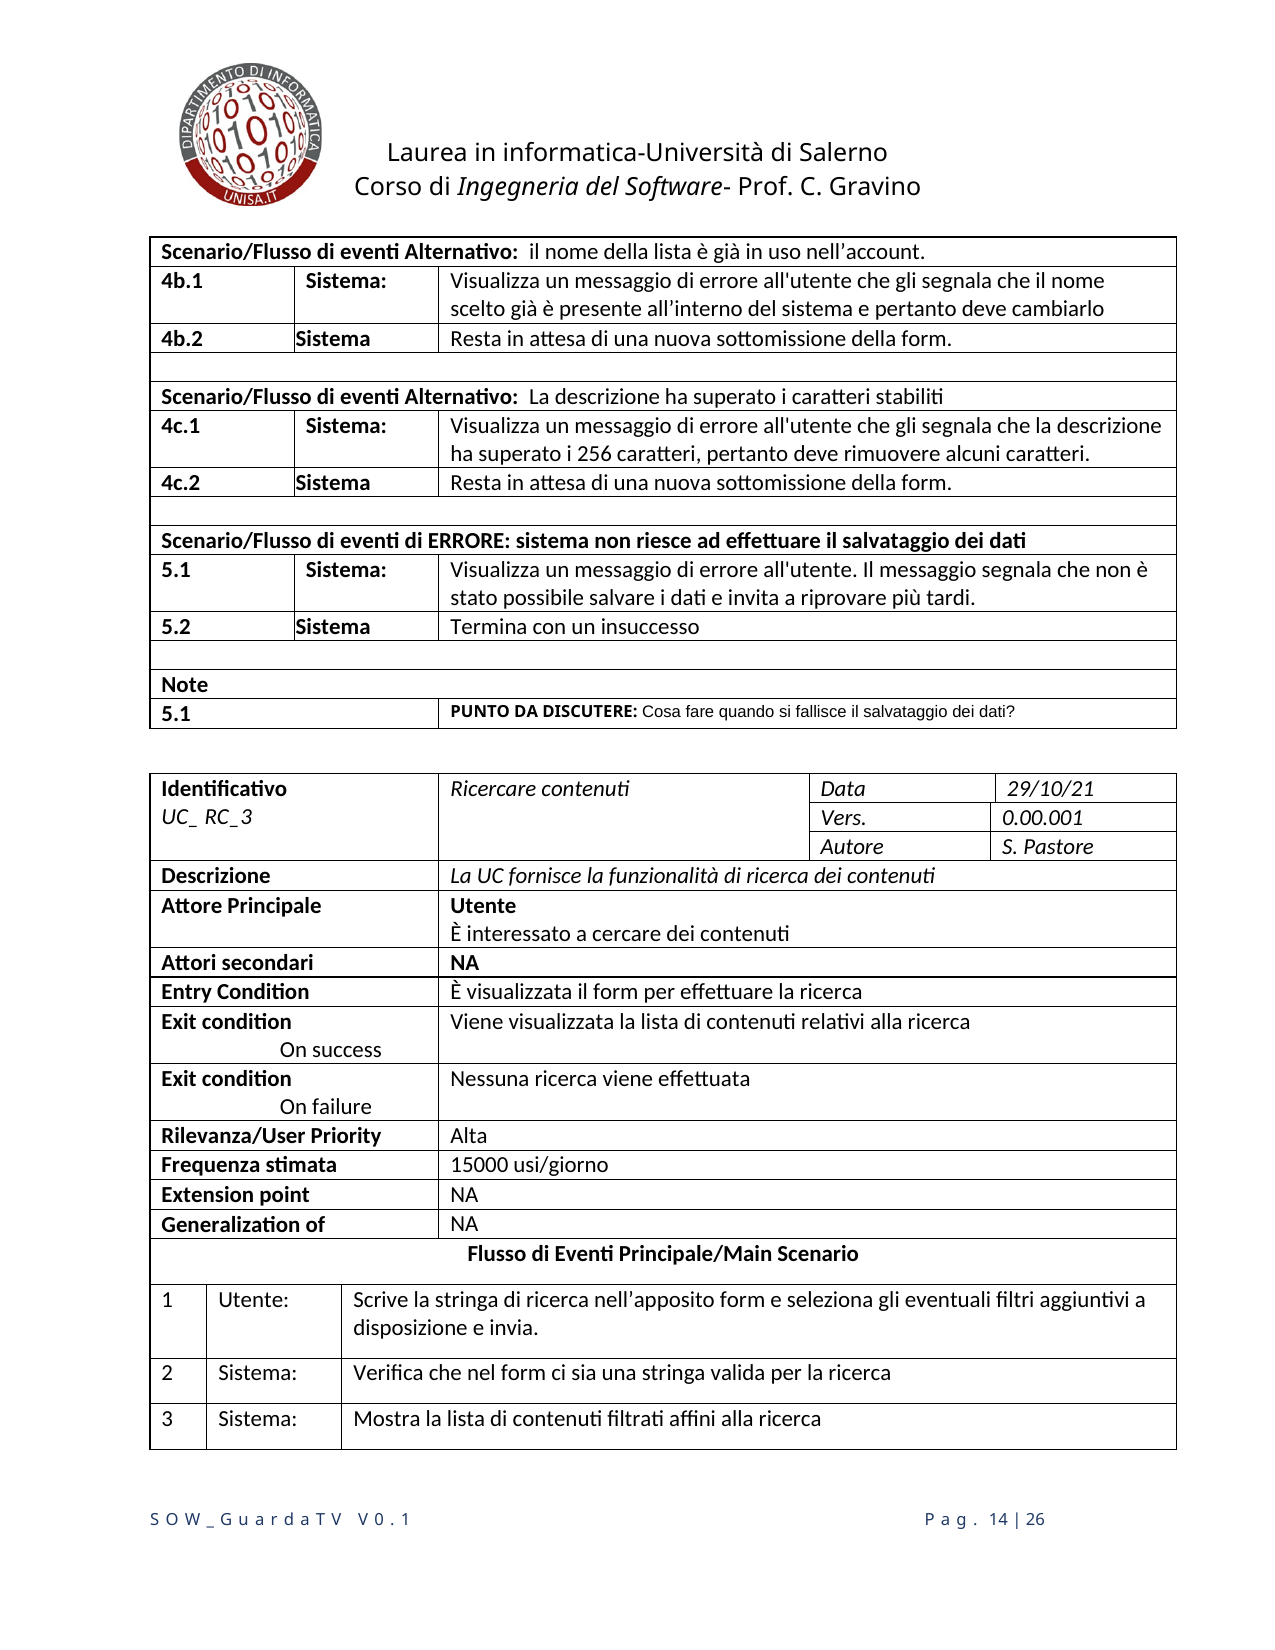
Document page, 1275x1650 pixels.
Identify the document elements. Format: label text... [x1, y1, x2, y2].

table_cell Sistema: [207, 1359, 341, 1403]
table_cell Flusso di Eventi Principale/Main Scenario [151, 1239, 1176, 1284]
table_cell NA [439, 1180, 1176, 1208]
table_cell Nessuna ricerca viene effettuata [439, 1064, 1176, 1120]
table_cell Scenario/Flusso di eventi Alternativo: La descrizione ha superato i caratteri stabiliti [151, 382, 1176, 410]
table_cell Sistema [295, 324, 438, 352]
table_header Ricercare contenuti [439, 774, 809, 860]
table_cell Attore Principale [151, 891, 438, 947]
table_cell Autore [810, 832, 990, 860]
table_cell Generalization of [151, 1210, 438, 1238]
table_cell 2 [151, 1359, 206, 1403]
table_cell Note [151, 670, 1176, 698]
table_cell Sistema: [295, 555, 438, 611]
table_cell Extension point [151, 1180, 438, 1208]
table_cell Exit condition On success [151, 1007, 438, 1063]
table_cell Termina con un insuccesso [439, 612, 1176, 640]
table_cell Sistema [295, 468, 438, 496]
table_header Identificativo UC_ RC_3 [151, 774, 438, 860]
table_cell Resta in attesa di una nuova sottomissione della form. [439, 324, 1176, 352]
table_cell Visualizza un messaggio di errore all'utente. Il messaggio segnala che non è stato possibile salvare i dati e invita a riprovare più tardi. [439, 555, 1176, 611]
table_cell 4b.1 [151, 267, 294, 323]
table_cell Mostra la lista di contenuti filtrati affini alla ricerca [342, 1404, 1176, 1449]
table_cell Entry Condition [151, 978, 438, 1006]
table_cell [151, 497, 1176, 525]
table_cell Alta [439, 1121, 1176, 1149]
table_cell Rilevanza/User Priority [151, 1121, 438, 1149]
table_cell 5.2 [151, 612, 294, 640]
table_cell Scrive la stringa di ricerca nell’apposito form e seleziona gli eventuali filtri aggiuntivi a disposizione e invia. [342, 1285, 1176, 1357]
table_cell 1 [151, 1285, 206, 1357]
table_cell 4c.1 [151, 411, 294, 467]
table_cell NA [439, 1210, 1176, 1238]
table_cell Viene visualizzata la lista di contenuti relativi alla ricerca [439, 1007, 1176, 1063]
table_cell Visualizza un messaggio di errore all'utente che gli segnala che la descrizione ha superato i 256 caratteri, pertanto deve rimuovere alcuni caratteri. [439, 411, 1176, 467]
table_cell 5.1 [151, 699, 438, 727]
table_cell Vers. [810, 803, 990, 831]
table_cell Scenario/Flusso di eventi di ERRORE: sistema non riesce ad effettuare il salvataggio dei dati [151, 526, 1176, 554]
table_cell Sistema: [295, 411, 438, 467]
table_cell 3 [151, 1404, 206, 1449]
table_cell Attori secondari [151, 948, 438, 976]
table_cell Descrizione [151, 861, 438, 890]
table_cell Exit condition On failure [151, 1064, 438, 1120]
table_cell 4c.2 [151, 468, 294, 496]
table_cell NA [439, 948, 1176, 976]
table_header Data [810, 774, 995, 802]
table_cell Scenario/Flusso di eventi Alternativo: il nome della lista è già in uso nell’account. [151, 238, 1176, 266]
table_cell [151, 353, 1176, 381]
table_cell Sistema: [295, 267, 438, 323]
table_cell PUNTO DA DISCUTERE: Cosa fare quando si fallisce il salvataggio dei dati? [439, 699, 1176, 727]
table_cell [151, 641, 1176, 669]
table_cell Frequenza stimata [151, 1151, 438, 1179]
table_cell 4b.2 [151, 324, 294, 352]
table_cell È visualizzata il form per effettuare la ricerca [439, 978, 1176, 1006]
table_cell Sistema: [207, 1404, 341, 1449]
table_cell Utente È interessato a cercare dei contenuti [439, 891, 1176, 947]
table_cell 0.00.001 [991, 803, 1176, 831]
table_cell Resta in attesa di una nuova sottomissione della form. [439, 468, 1176, 496]
table_cell Verifica che nel form ci sia una stringa valida per la ricerca [342, 1359, 1176, 1403]
table_cell 15000 usi/giorno [439, 1151, 1176, 1179]
table_cell 5.1 [151, 555, 294, 611]
table_cell La UC fornisce la funzionalità di ricerca dei contenuti [439, 861, 1176, 890]
table_cell S. Pastore [991, 832, 1176, 860]
table_cell Visualizza un messaggio di errore all'utente che gli segnala che il nome scelto già è presente all’interno del sistema e pertanto deve cambiarlo [439, 267, 1176, 323]
table_header 29/10/21 [996, 774, 1176, 802]
table_cell Utente: [207, 1285, 341, 1357]
table_cell Sistema [295, 612, 438, 640]
